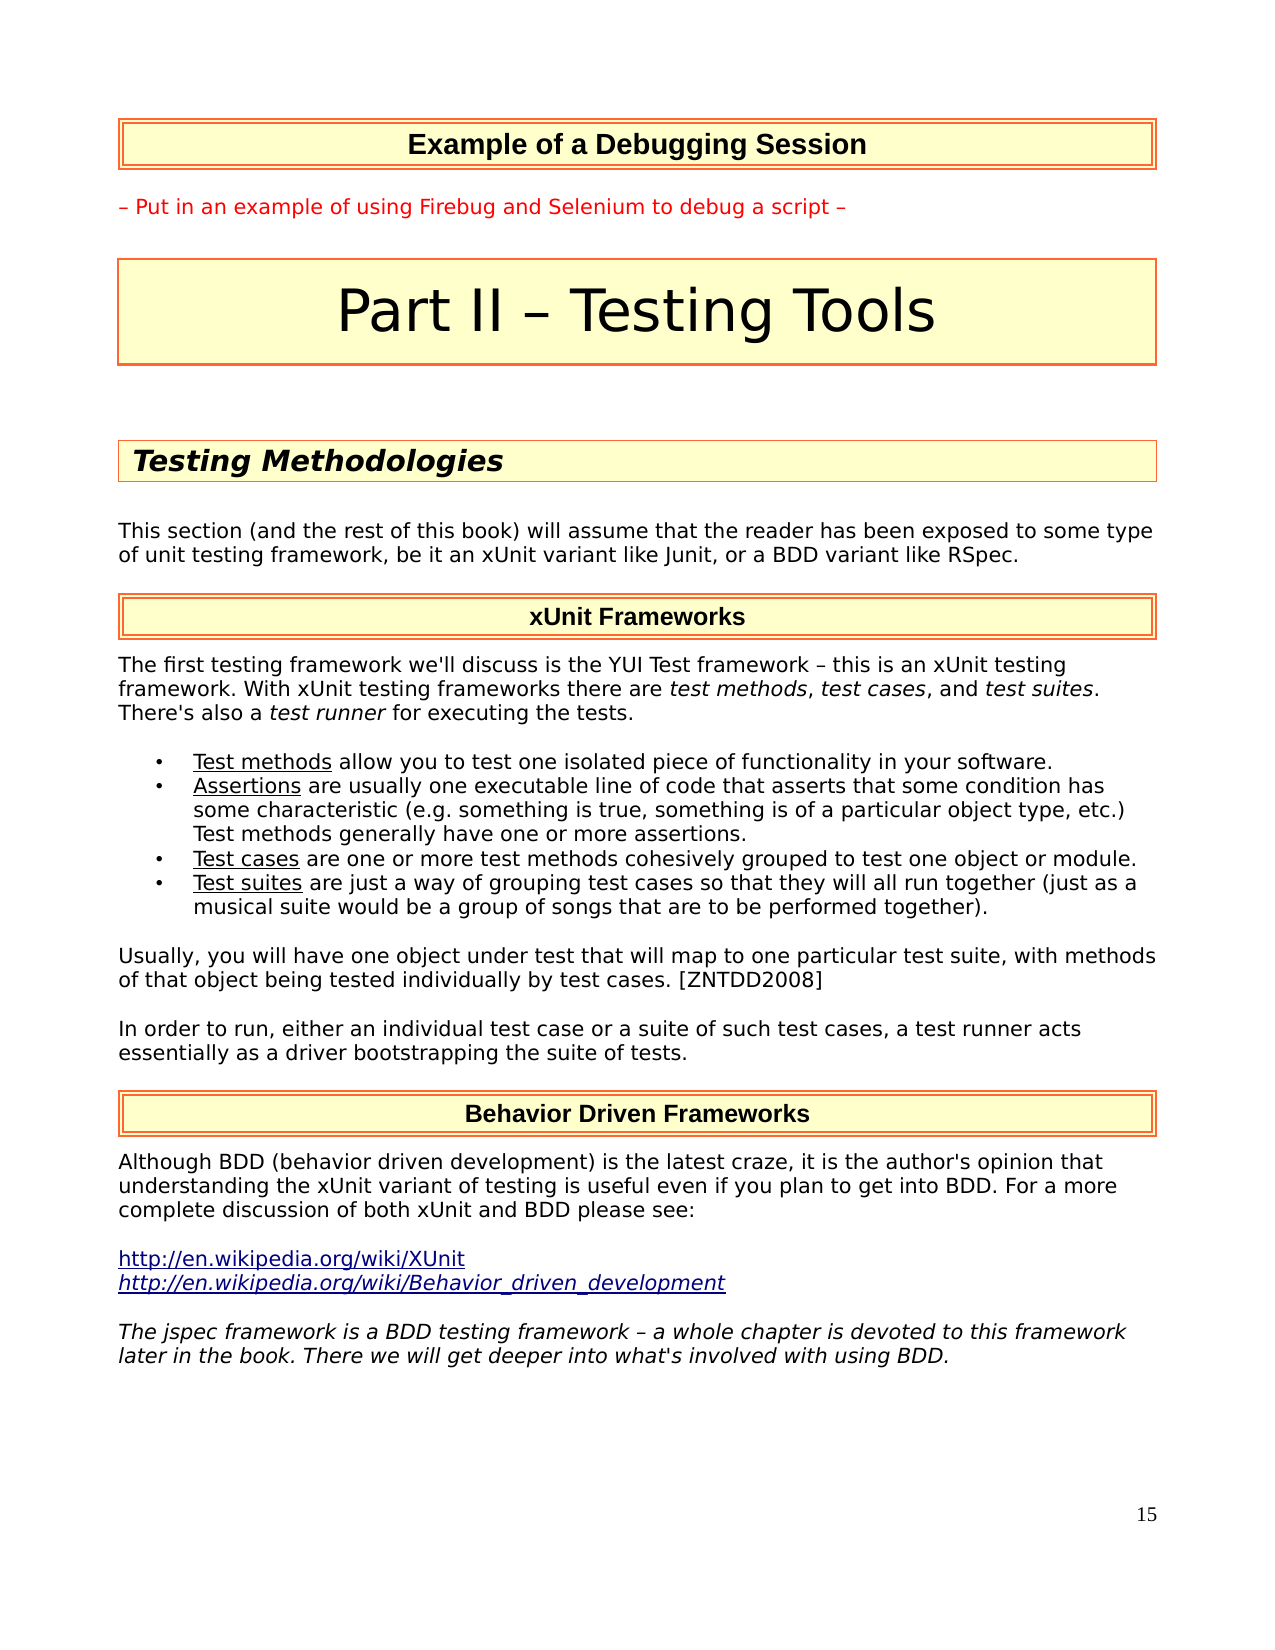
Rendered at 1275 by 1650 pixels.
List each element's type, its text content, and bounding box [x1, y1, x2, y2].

text – Put in an example of using Firebug and Selenium to debug a script – [118, 195, 1157, 219]
text This section (and the rest of this book) will assume that the reader has been exposed to some type of unit testing framework, be it an xUnit variant like Junit, or a BDD variant like RSpec. [118, 519, 1157, 568]
text The first testing framework we'll discuss is the YUI Test framework – this is an xUnit testing framework. With xUnit testing frameworks there are test methods, test cases, and test suites. There's also a test runner for executing the tests. [118, 653, 1157, 725]
list Assertions are usually one executable line of code that asserts that some condition has some characteristic (e.g. something is true, something is of a particular object type, etc.) [156, 774, 1157, 822]
text In order to run, either an individual test case or a suite of such test cases, a test runner acts essentially as a driver bootstrapping the suite of tests. [118, 1017, 1157, 1065]
text http://en.wikipedia.org/wiki/Behavior_driven_development [118, 1271, 1157, 1296]
text Usually, you will have one object under test that will map to one particular test suite, with methods of that object being tested individually by test cases. [ZNTDD2008] [118, 944, 1157, 992]
text Although BDD (behavior driven development) is the latest craze, it is the author's opinion that understanding the xUnit variant of testing is useful even if you plan to get into BDD. For a more complete discussion of both xUnit and BDD please see: [118, 1150, 1157, 1223]
text The jspec framework is a BDD testing framework – a whole chapter is devoted to this framework later in the book. There we will get deeper into what's involved with using BDD. [118, 1320, 1157, 1368]
text http://en.wikipedia.org/wiki/XUnit [118, 1247, 1157, 1271]
list Test methods allow you to test one isolated piece of functionality in your software. [156, 750, 1157, 774]
list Test suites are just a way of grouping test cases so that they will all run together (just as a musical suite would be a group of songs that are to be performed together). [156, 871, 1157, 919]
subtitle Testing Methodologies [119, 441, 1156, 481]
list Test methods generally have one or more assertions. [156, 822, 1157, 847]
subtitle Part II – Testing Tools [119, 260, 1155, 363]
list Test cases are one or more test methods cohesively grouped to test one object or module. [156, 847, 1157, 871]
